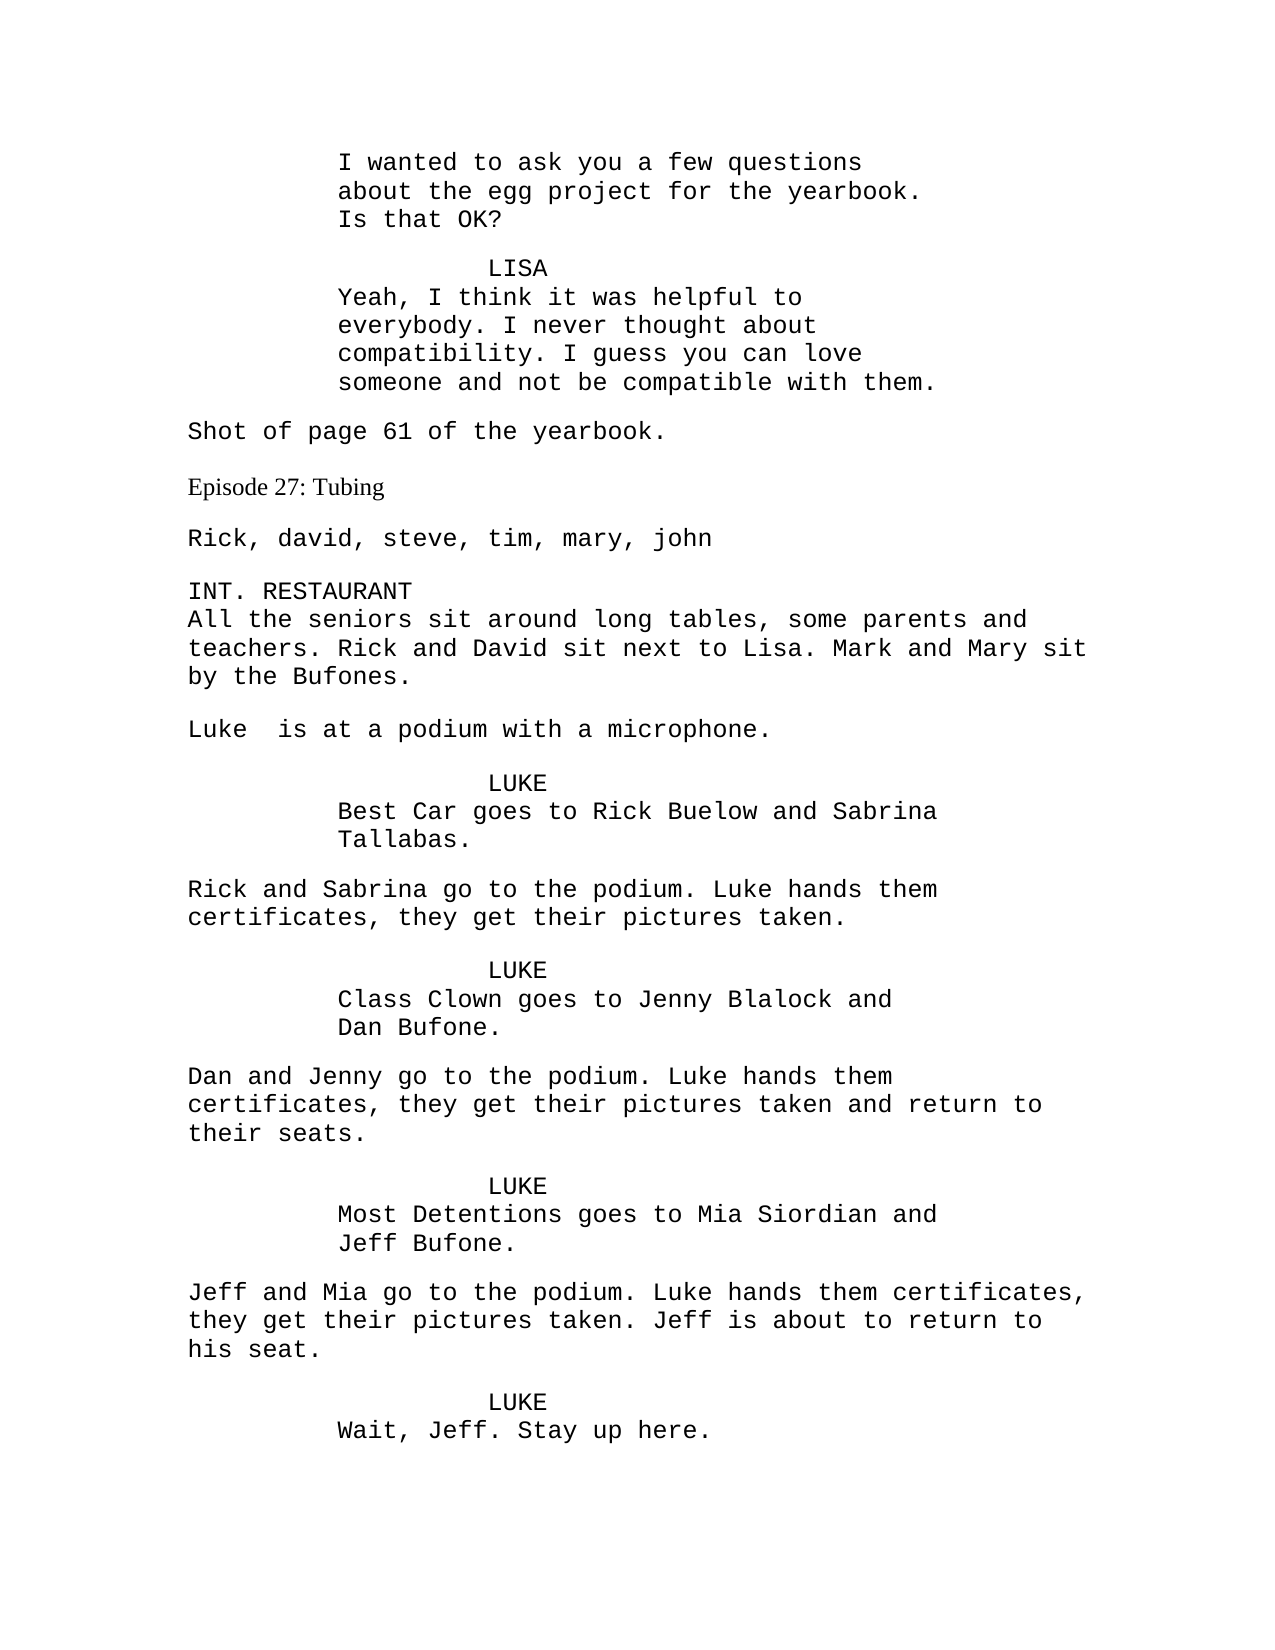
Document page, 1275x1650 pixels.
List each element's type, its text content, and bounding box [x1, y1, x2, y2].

text Jeff and Mia go to the podium. Luke hands them certificates, they get their pictures taken. Jeff is about to return to his seat. [187, 1279, 1087, 1364]
text LISA [187, 256, 1087, 284]
text LUKE [187, 1389, 1087, 1418]
subtitle INT. RESTAURANT [187, 579, 1087, 607]
text Luke is at a podium with a microphone. [187, 717, 1087, 745]
text Most Detentions goes to Mia Siordian and Jeff Bufone. [337, 1202, 937, 1259]
text Dan and Jenny go to the podium. Luke hands them certificates, they get their pictures taken and return to their seats. [187, 1064, 1087, 1149]
text Rick and Sabrina go to the podium. Luke hands them certificates, they get their pictures taken. [187, 876, 1087, 933]
text LUKE [187, 1174, 1087, 1202]
text I wanted to ask you a few questions about the egg project for the yearbook. Is that OK? [337, 150, 937, 235]
text LUKE [187, 770, 1087, 799]
text LUKE [187, 958, 1087, 986]
subtitle Episode 27: Tubing [187, 472, 1087, 500]
text Wait, Jeff. Stay up here. [337, 1418, 937, 1446]
text Best Car goes to Rick Buelow and Sabrina Tallabas. [337, 799, 937, 855]
subtitle Rick, david, steve, tim, mary, john [187, 525, 1087, 554]
text Yeah, I think it was helpful to everybody. I never thought about compatibility. I guess you can love someone and not be compatible with them. [337, 284, 937, 397]
text All the seniors sit around long tables, some parents and teachers. Rick and David sit next to Lisa. Mark and Mary sit by the Bufones. [187, 607, 1087, 692]
text Class Clown goes to Jenny Blalock and Dan Bufone. [337, 986, 937, 1043]
text Shot of page 61 of the yearbook. [187, 418, 1087, 447]
